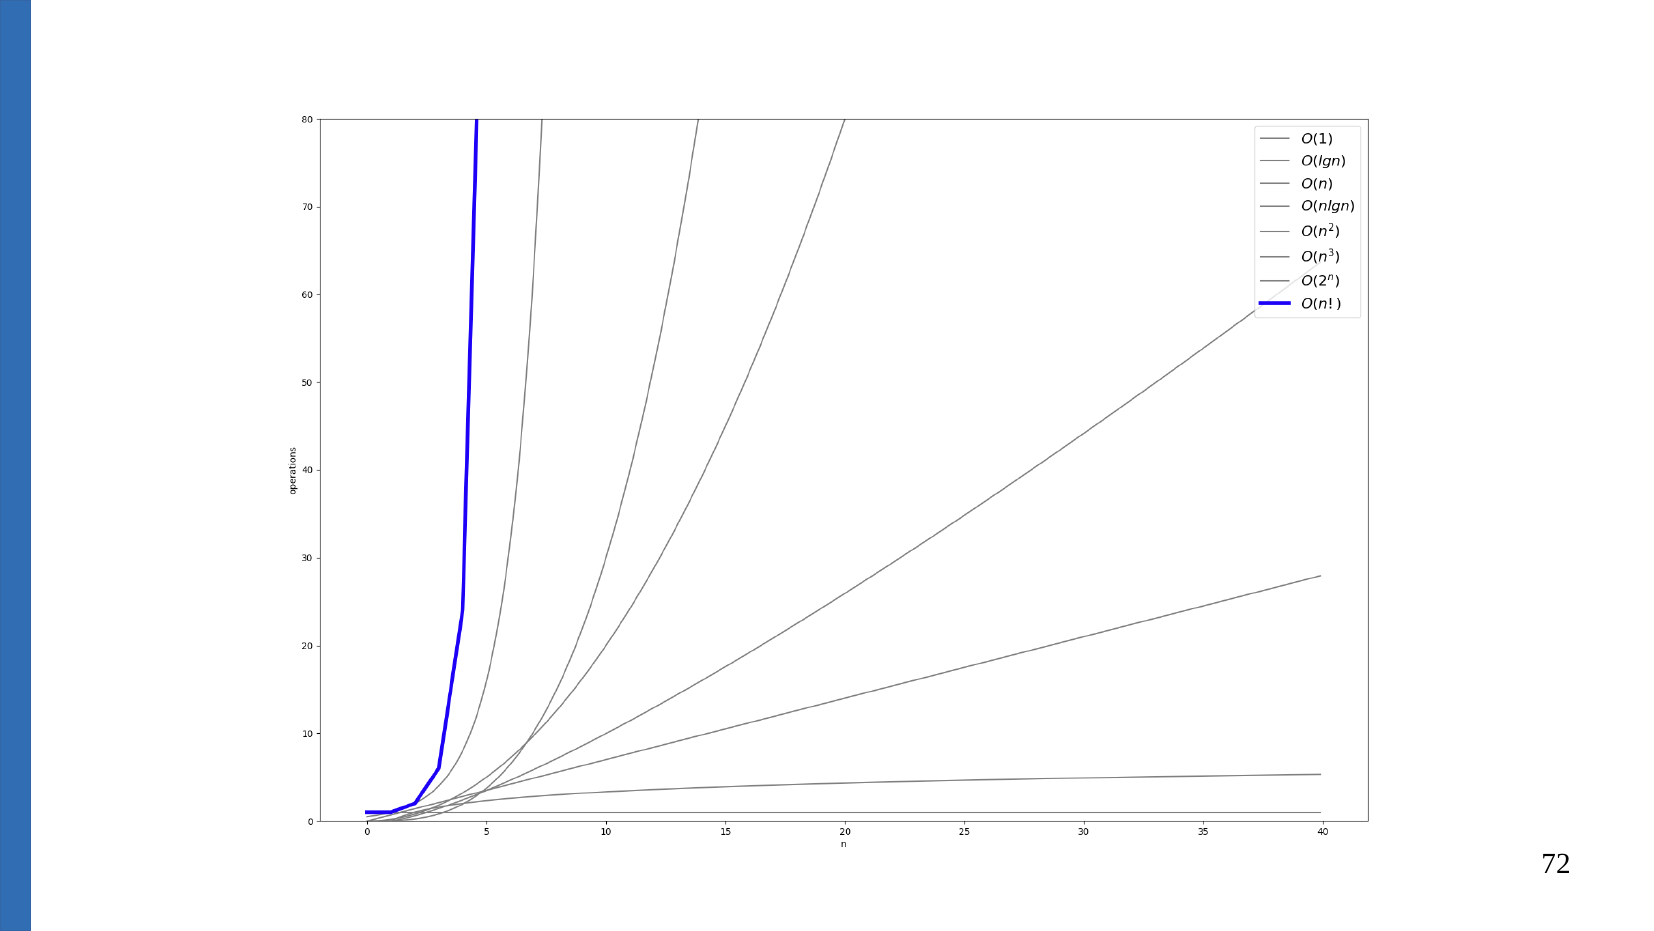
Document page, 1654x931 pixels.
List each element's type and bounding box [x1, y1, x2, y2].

text_box [0, 0, 31, 931]
picture [150, 9, 1503, 921]
